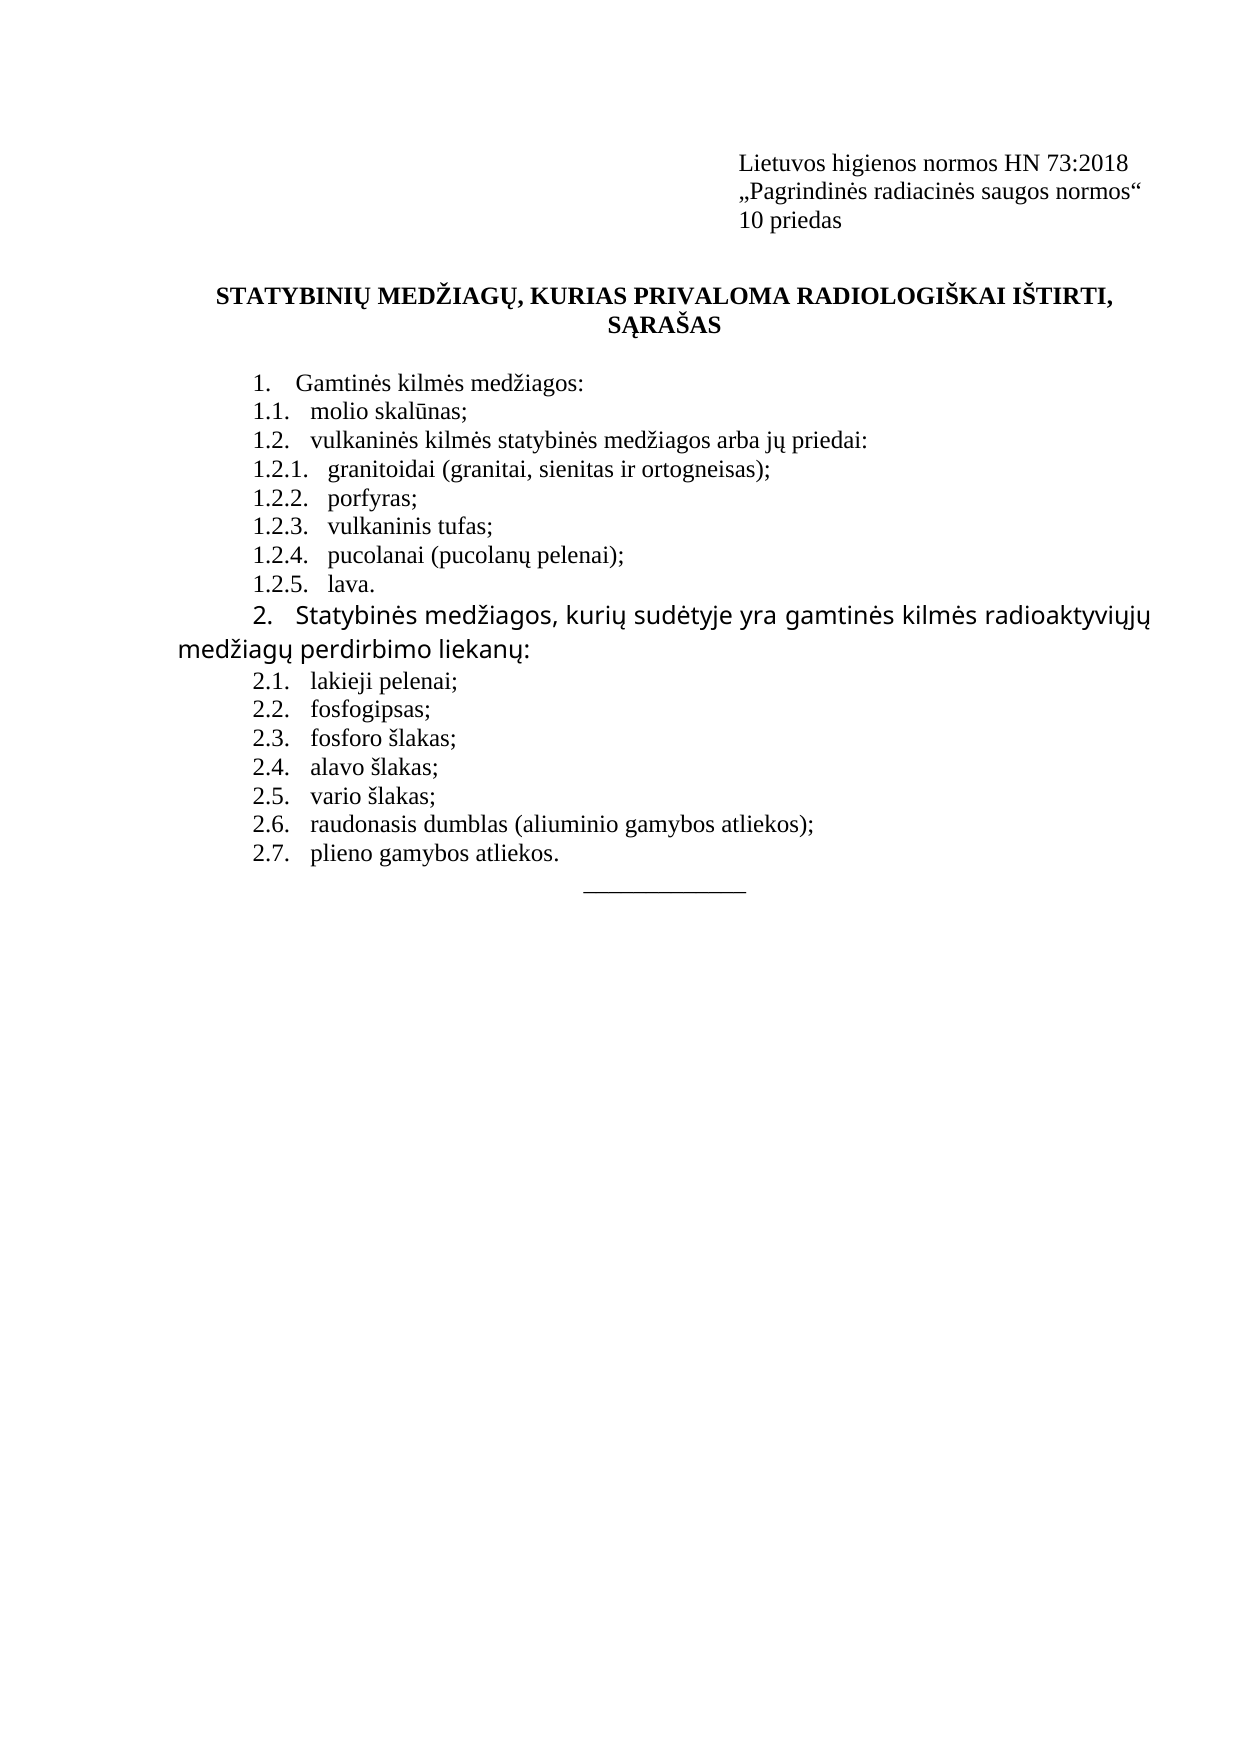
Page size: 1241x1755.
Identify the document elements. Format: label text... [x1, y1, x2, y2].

text 1.2.1. granitoidai (granitai, sienitas ir ortogneisas); [177, 454, 1152, 483]
text Lietuvos higienos normos HN 73:2018 [738, 148, 1152, 176]
text „Pagrindinės radiacinės saugos normos“ [738, 176, 1152, 205]
text 10 priedas [738, 205, 1152, 234]
text 2. Statybinės medžiagos, kurių sudėtyje yra gamtinės kilmės radioaktyviųjų medžiagų perdirbimo liekanų: [177, 598, 1152, 666]
text 2.1. lakieji pelenai; [177, 666, 1152, 694]
text _____________ [177, 867, 1152, 896]
text 1.2.5. lava. [177, 569, 1152, 598]
text 2.2. fosfogipsas; [177, 694, 1152, 723]
text 2.7. plieno gamybos atliekos. [177, 838, 1152, 867]
text 1.1. molio skalūnas; [177, 396, 1152, 425]
text 1.2. vulkaninės kilmės statybinės medžiagos arba jų priedai: [177, 425, 1152, 454]
text 2.5. vario šlakas; [177, 781, 1152, 809]
text statybinių medžiagų, kurias privaloma radiologiškai ištirti, sąrašas [177, 281, 1152, 339]
text 1. Gamtinės kilmės medžiagos: [177, 368, 1152, 396]
text 2.4. alavo šlakas; [177, 752, 1152, 781]
text 1.2.2. porfyras; [177, 483, 1152, 511]
text 1.2.3. vulkaninis tufas; [177, 511, 1152, 540]
text 1.2.4. pucolanai (pucolanų pelenai); [177, 540, 1152, 569]
text 2.6. raudonasis dumblas (aliuminio gamybos atliekos); [177, 809, 1152, 838]
text 2.3. fosforo šlakas; [177, 723, 1152, 752]
